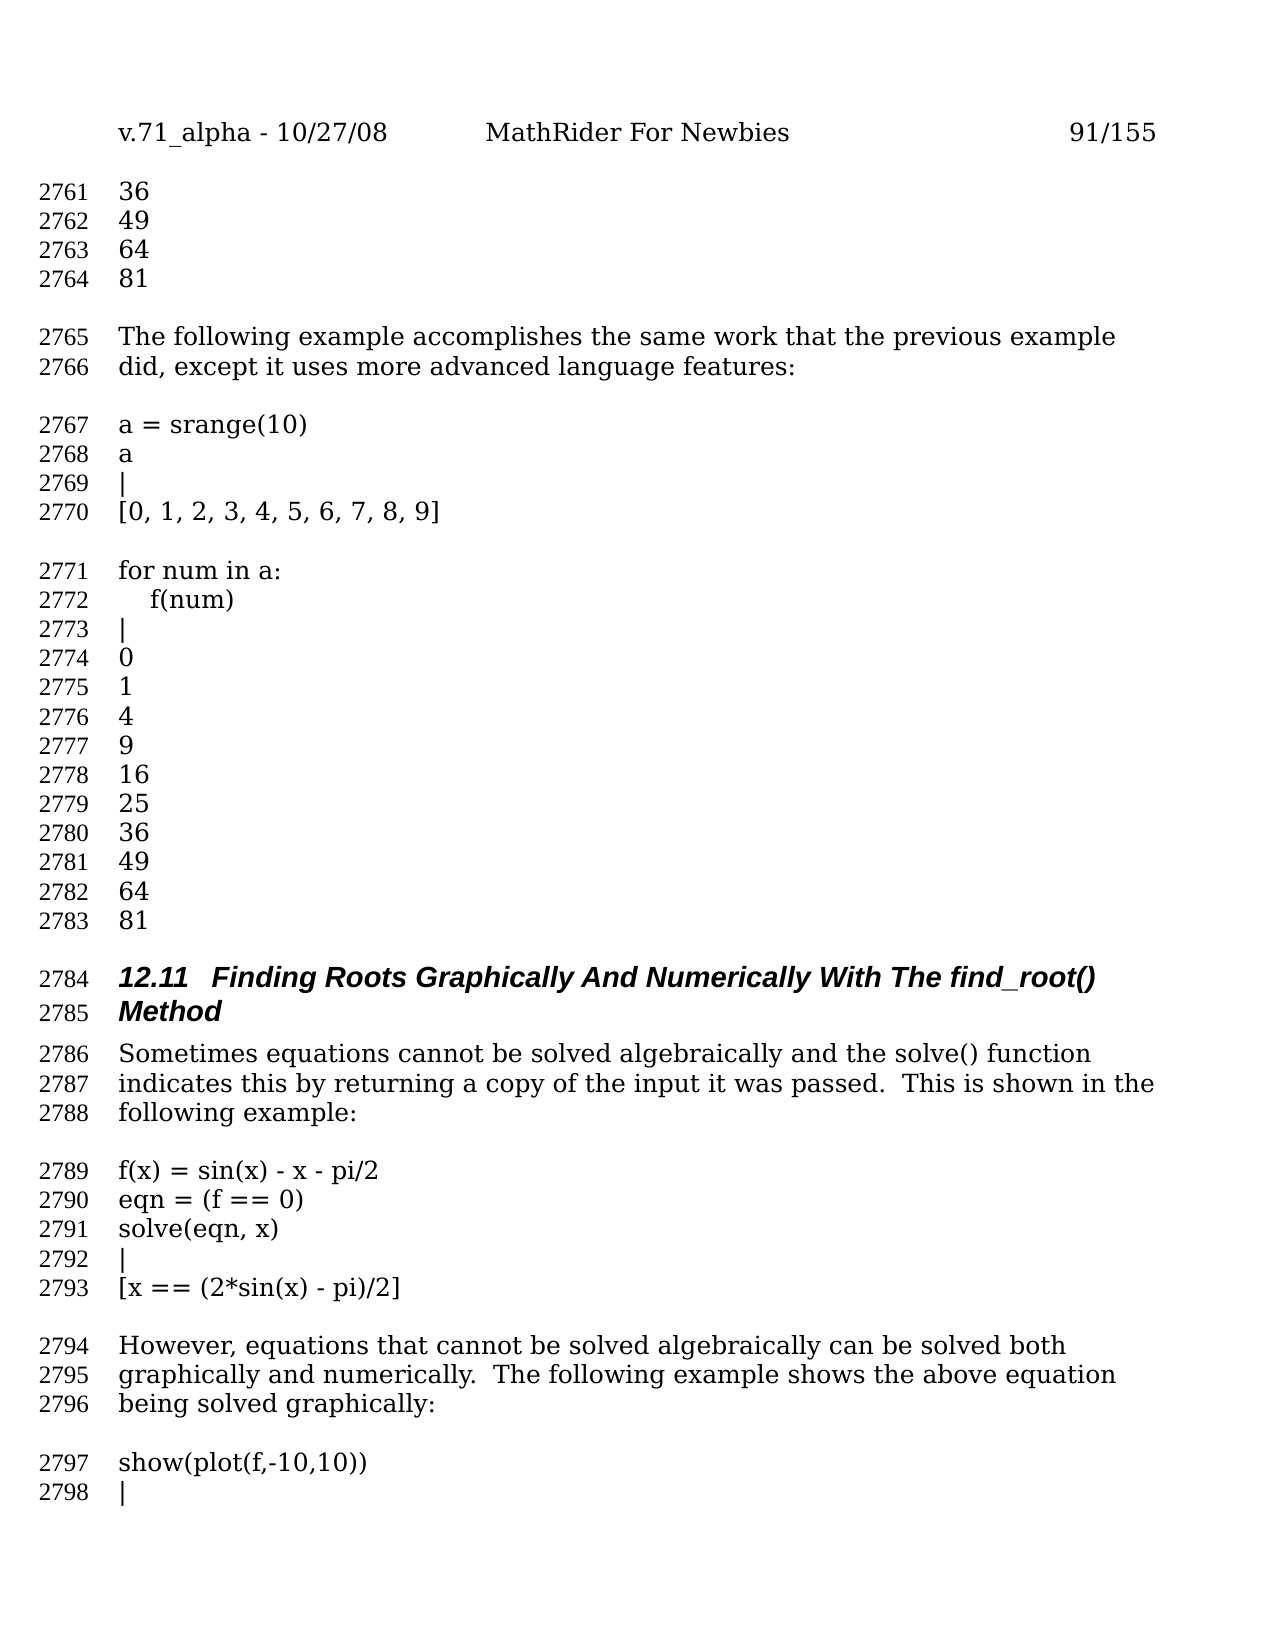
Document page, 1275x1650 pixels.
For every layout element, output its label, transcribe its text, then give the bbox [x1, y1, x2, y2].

text 64 [118, 877, 1157, 906]
text 49 [118, 206, 1157, 235]
text | [118, 1244, 1157, 1273]
text However, equations that cannot be solved algebraically can be solved both graphically and numerically. The following example shows the above equation being solved graphically: [118, 1331, 1157, 1419]
text a [118, 439, 1157, 468]
text | [118, 468, 1157, 498]
text The following example accomplishes the same work that the previous example did, except it uses more advanced language features: [118, 323, 1157, 381]
subtitle Finding Roots Graphically And Numerically With The find_root() Method [118, 960, 1157, 1027]
text 16 [118, 760, 1157, 789]
text f(x) = sin(x) - x - pi/2 [118, 1156, 1157, 1186]
text | [118, 614, 1157, 643]
text a = srange(10) [118, 410, 1157, 439]
text f(num) [118, 585, 1157, 614]
text [x == (2*sin(x) - pi)/2] [118, 1273, 1157, 1302]
text 49 [118, 848, 1157, 877]
text 9 [118, 731, 1157, 760]
text eqn = (f == 0) [118, 1186, 1157, 1215]
text 25 [118, 789, 1157, 818]
text 0 [118, 643, 1157, 673]
text for num in a: [118, 556, 1157, 585]
text | [118, 1477, 1157, 1506]
text 81 [118, 264, 1157, 293]
text 1 [118, 673, 1157, 702]
text 64 [118, 235, 1157, 264]
text 81 [118, 906, 1157, 935]
text 4 [118, 702, 1157, 731]
text show(plot(f,-10,10)) [118, 1448, 1157, 1477]
text 36 [118, 818, 1157, 848]
text 36 [118, 177, 1157, 206]
text Sometimes equations cannot be solved algebraically and the solve() function indicates this by returning a copy of the input it was passed. This is shown in the following example: [118, 1040, 1157, 1127]
text solve(eqn, x) [118, 1215, 1157, 1244]
text [0, 1, 2, 3, 4, 5, 6, 7, 8, 9] [118, 498, 1157, 527]
